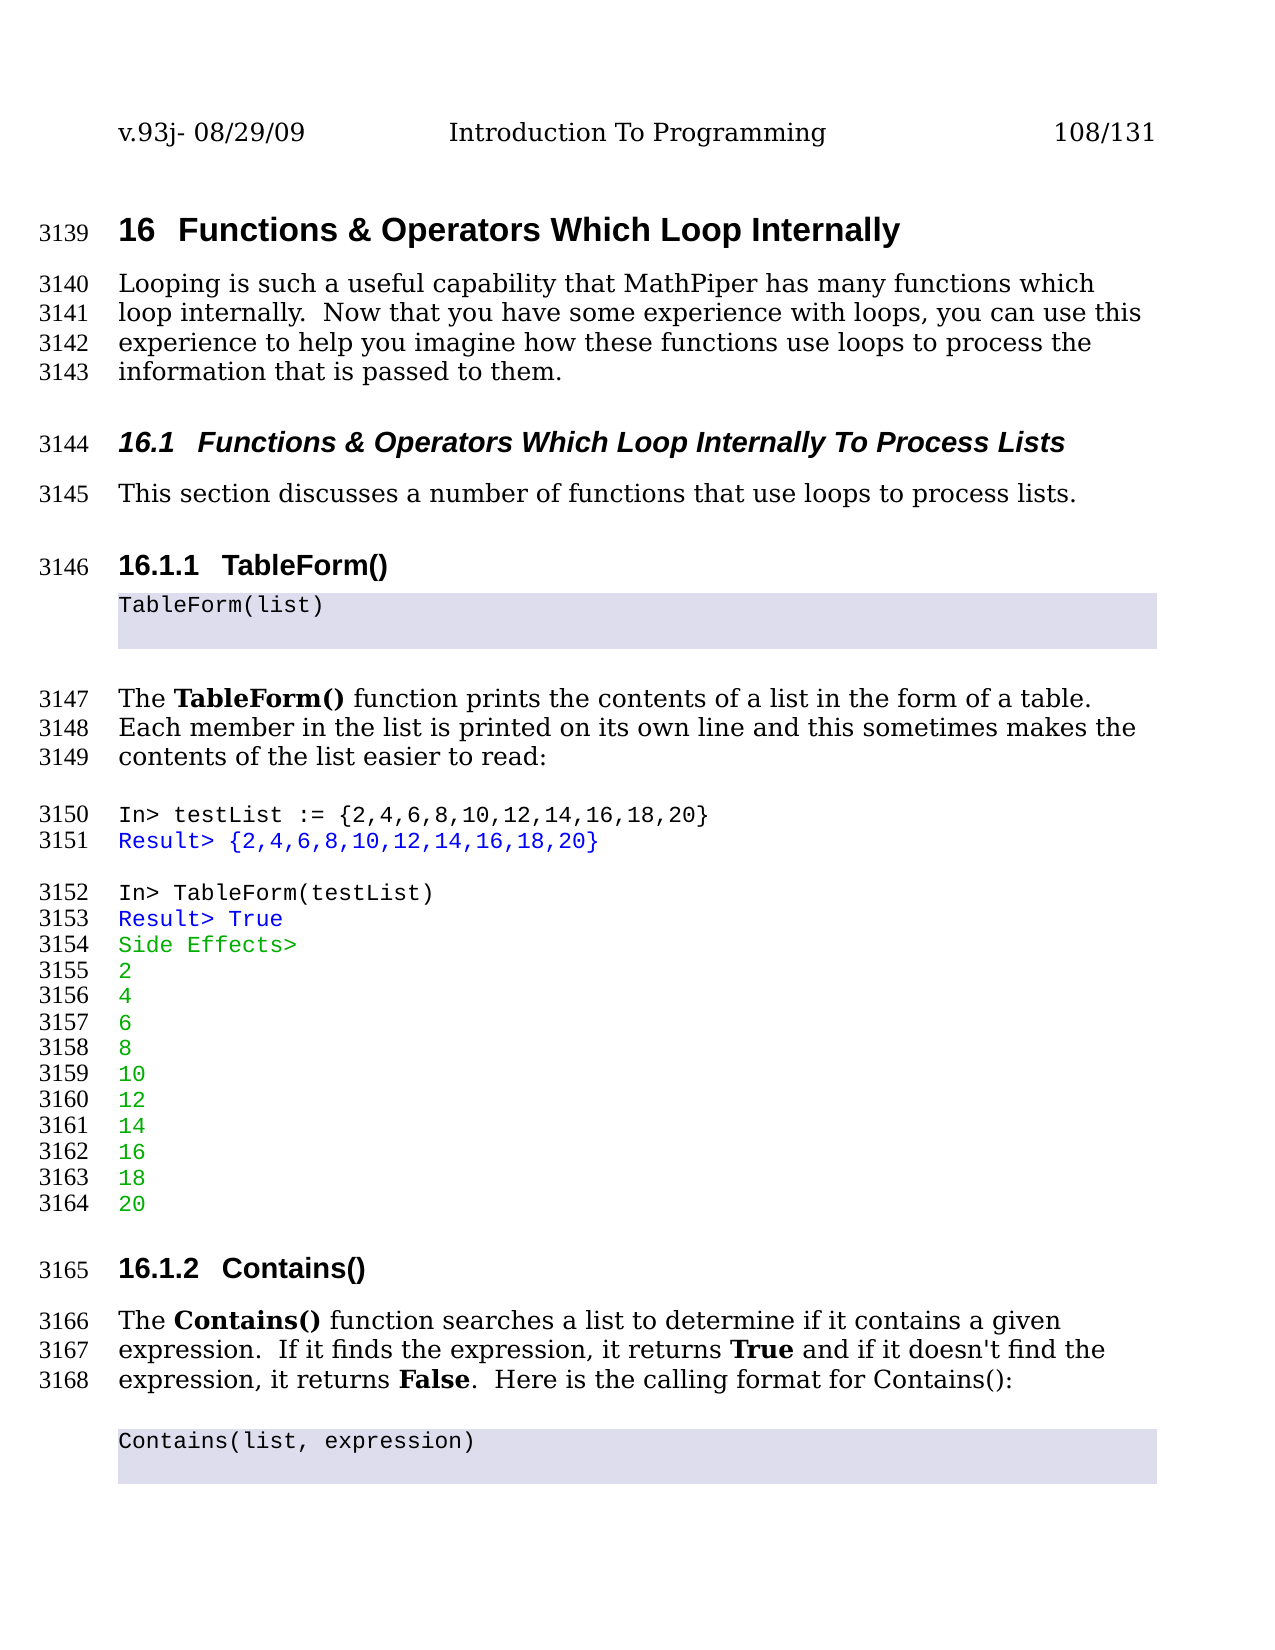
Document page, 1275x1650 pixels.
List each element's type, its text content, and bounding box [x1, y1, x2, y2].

text 2 [118, 959, 1157, 985]
subtitle TableForm() [118, 548, 1157, 581]
table_header TableForm(list) [118, 593, 1157, 649]
subtitle Functions & Operators Which Loop Internally [118, 210, 1157, 248]
subtitle Functions & Operators Which Loop Internally To Process Lists [118, 425, 1157, 459]
text 12 [118, 1089, 1157, 1114]
text 4 [118, 985, 1157, 1011]
text Looping is such a useful capability that MathPiper has many functions which loop internally. Now that you have some experience with loops, you can use this experience to help you imagine how these functions use loops to process the information that is passed to them. [118, 269, 1157, 386]
text In> testList := {2,4,6,8,10,12,14,16,18,20} [118, 803, 1157, 829]
text 14 [118, 1114, 1157, 1141]
table_header Contains(list, expression) [118, 1429, 1157, 1484]
text The Contains() function searches a list to determine if it contains a given expression. If it finds the expression, it returns True and if it doesn't find the expression, it returns False. Here is the calling format for Contains(): [118, 1306, 1157, 1394]
text Result> {2,4,6,8,10,12,14,16,18,20} [118, 829, 1157, 855]
text 20 [118, 1192, 1157, 1218]
text In> TableForm(testList) [118, 881, 1157, 907]
text Result> True [118, 907, 1157, 933]
text 18 [118, 1166, 1157, 1192]
text The TableForm() function prints the contents of a list in the form of a table. Each member in the list is printed on its own line and this sometimes makes the contents of the list easier to read: [118, 684, 1157, 771]
subtitle Contains() [118, 1251, 1157, 1285]
text 16 [118, 1141, 1157, 1166]
text Side Effects> [118, 933, 1157, 959]
text This section discusses a number of functions that use loops to process lists. [118, 479, 1157, 509]
text 10 [118, 1063, 1157, 1089]
text 8 [118, 1037, 1157, 1063]
text 6 [118, 1011, 1157, 1037]
